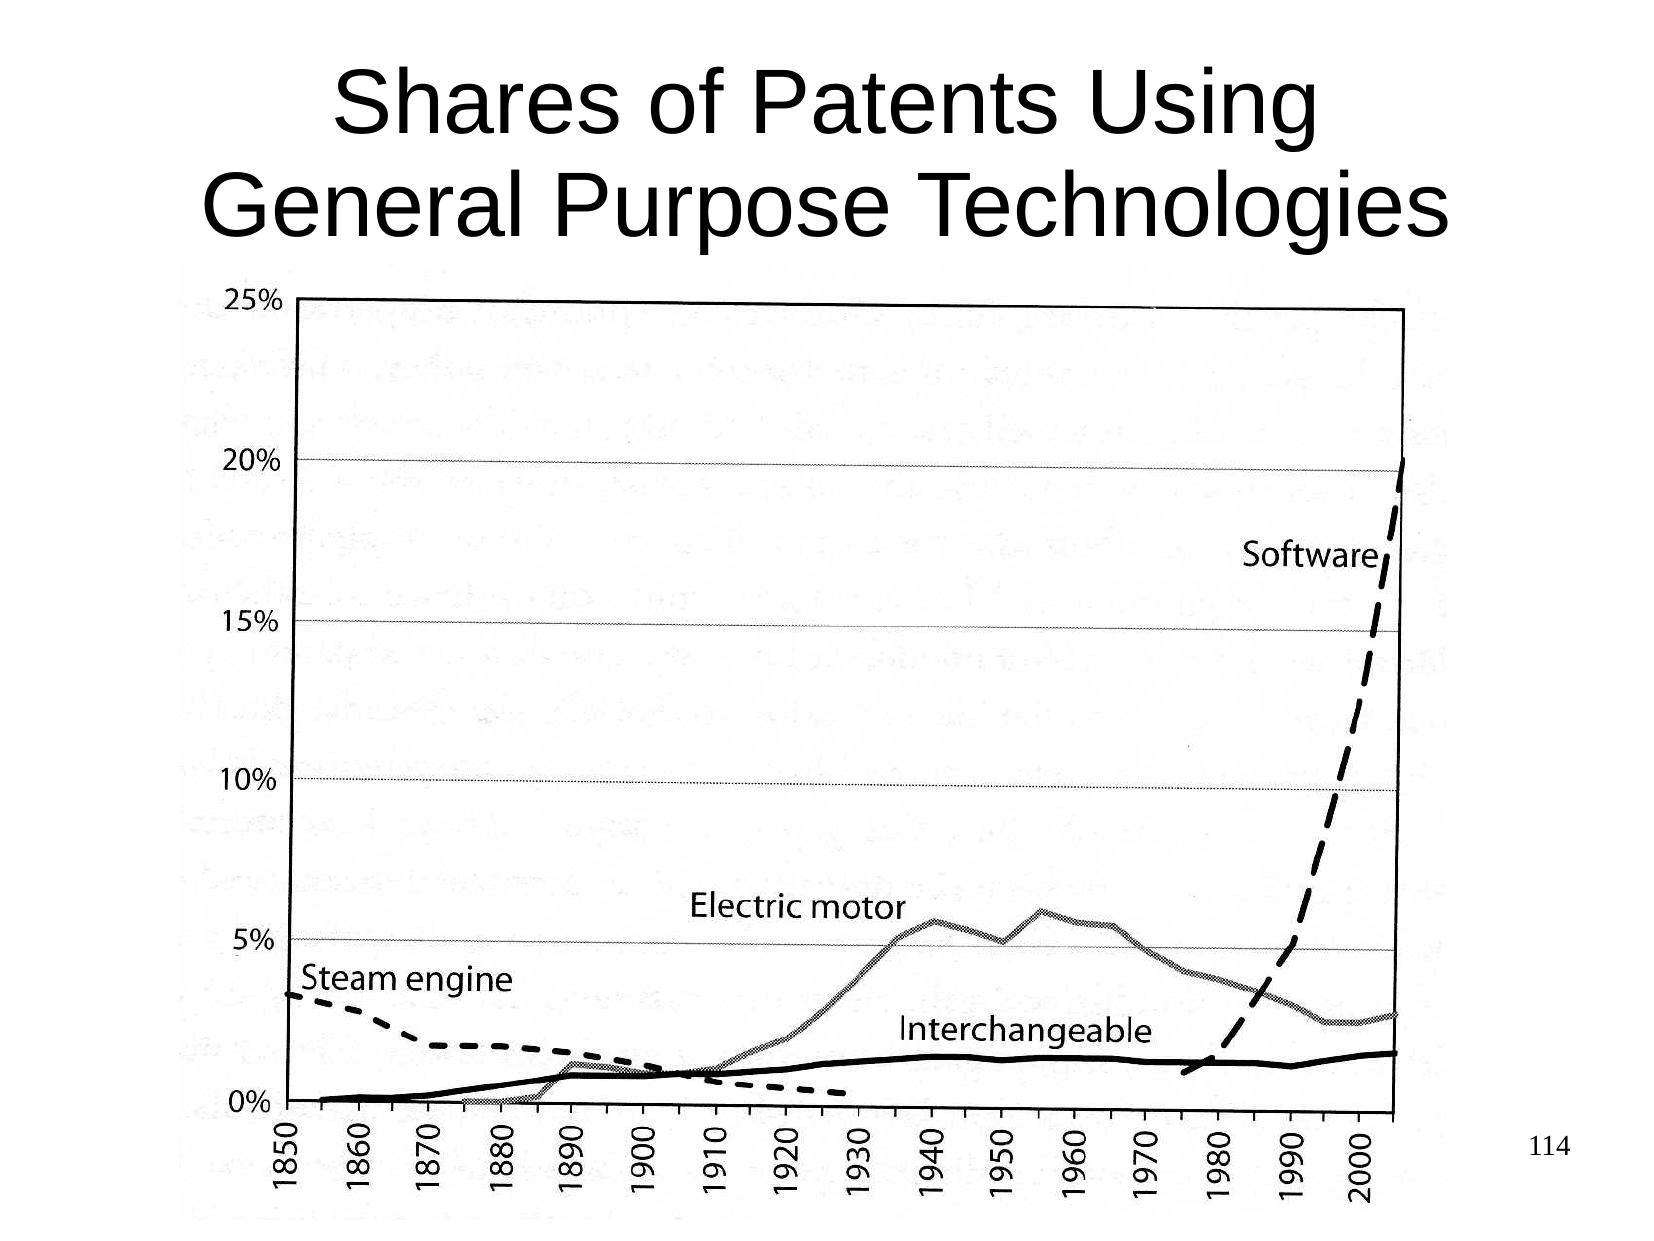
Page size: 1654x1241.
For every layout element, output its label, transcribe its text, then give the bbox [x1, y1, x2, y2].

picture [179, 262, 1447, 1220]
title Shares of Patents Using General Purpose Technologies [82, 49, 1571, 257]
